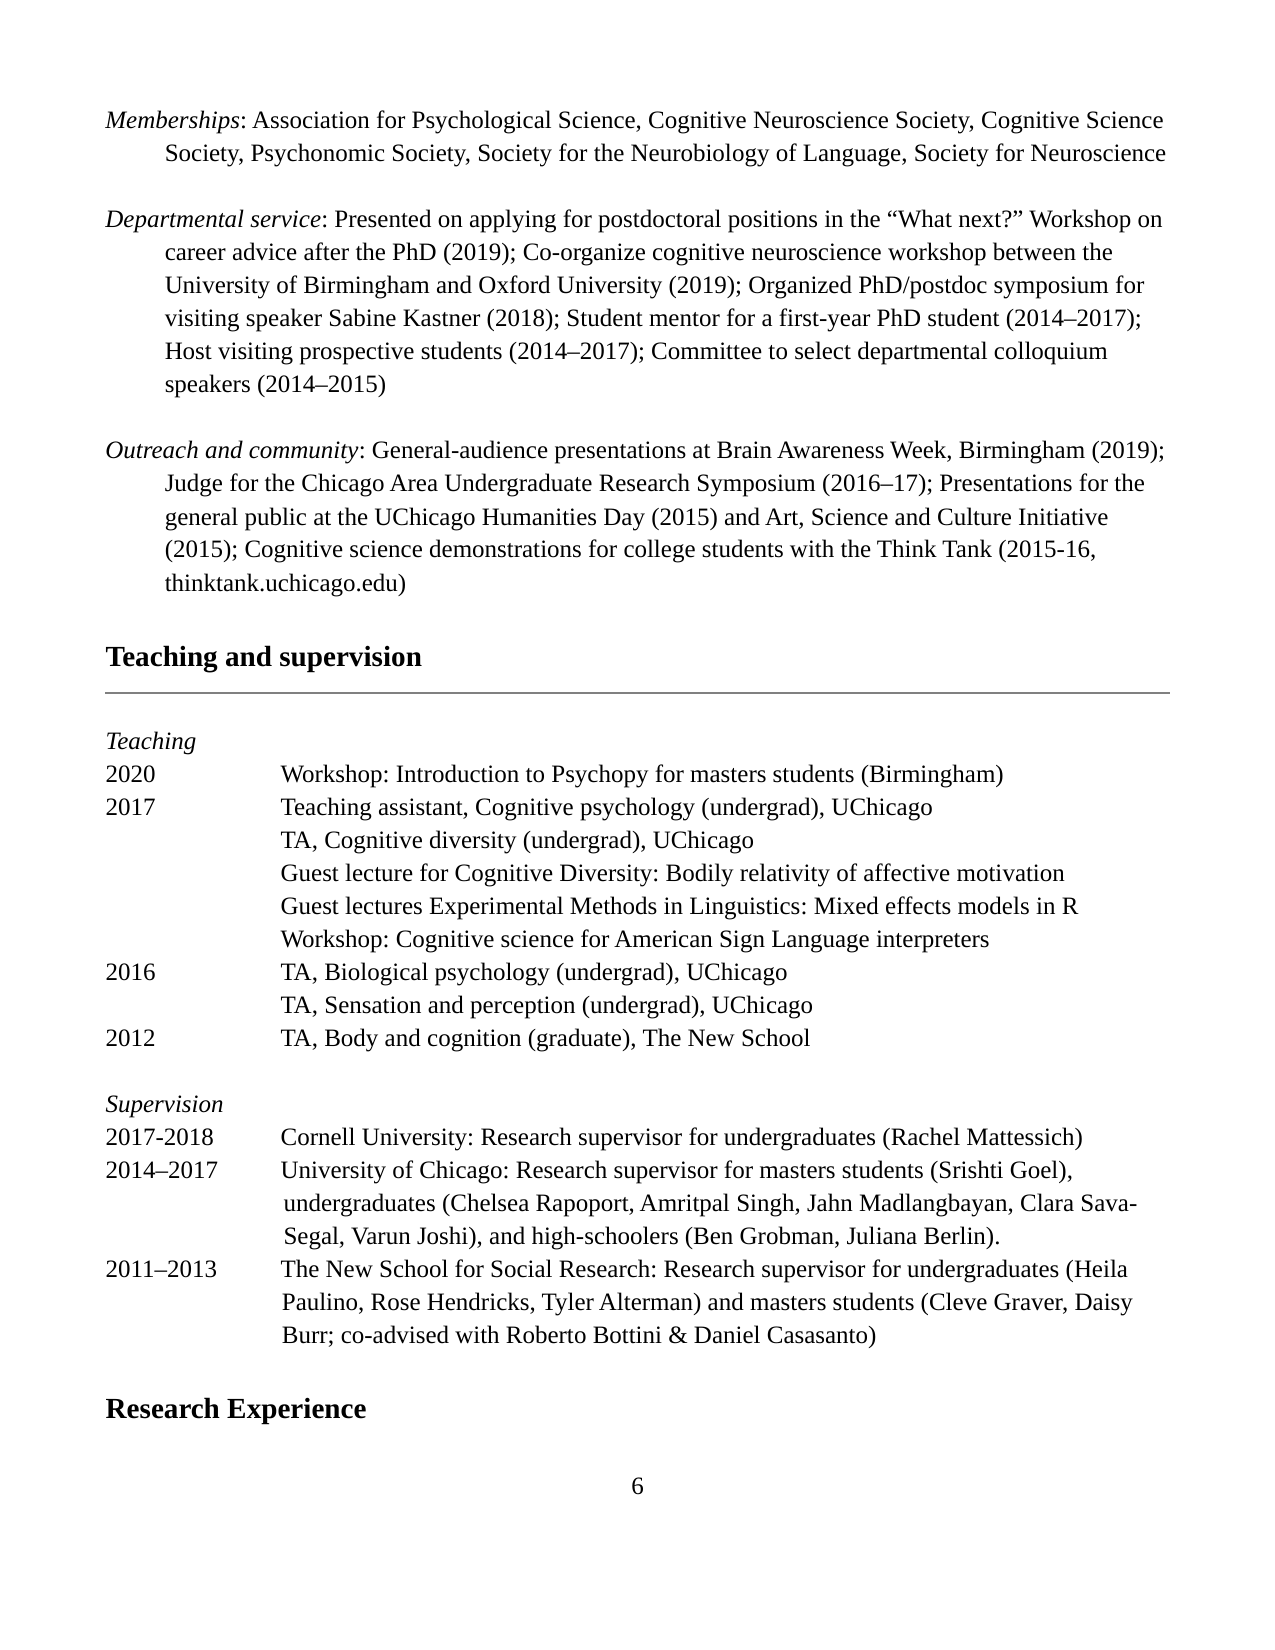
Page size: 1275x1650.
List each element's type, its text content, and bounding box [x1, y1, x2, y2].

text Teaching [105, 726, 1170, 754]
text 2014–2017 University of Chicago: Research supervisor for masters students (Srishti Goel), undergraduates (Chelsea Rapoport, Amritpal Singh, Jahn Madlangbayan, Clara Sava-Segal, Varun Joshi), and high-schoolers (Ben Grobman, Juliana Berlin). [105, 1155, 1170, 1250]
text 2017-2018 Cornell University: Research supervisor for undergraduates (Rachel Mattessich) [105, 1122, 1170, 1151]
text 2012 TA, Body and cognition (graduate), The New School [105, 1023, 1170, 1052]
text Supervision [105, 1089, 1170, 1118]
text Teaching and supervision [105, 639, 1170, 673]
text TA, Sensation and perception (undergrad), UChicago [105, 990, 1170, 1019]
text TA, Cognitive diversity (undergrad), UChicago [105, 825, 1170, 853]
text Research Experience [105, 1392, 1170, 1425]
text Memberships: Association for Psychological Science, Cognitive Neuroscience Society, Cognitive Science Society, Psychonomic Society, Society for the Neurobiology of Language, Society for Neuroscience [105, 105, 1170, 167]
text 2020 Workshop: Introduction to Psychopy for masters students (Birmingham) [105, 759, 1170, 787]
text 2016 TA, Biological psychology (undergrad), UChicago [105, 957, 1170, 986]
text 2011–2013 The New School for Social Research: Research supervisor for undergraduates (Heila Paulino, Rose Hendricks, Tyler Alterman) and masters students (Cleve Graver, Daisy Burr; co-advised with Roberto Bottini & Daniel Casasanto) [105, 1254, 1170, 1349]
text Guest lecture for Cognitive Diversity: Bodily relativity of affective motivation [105, 858, 1170, 887]
text Departmental service: Presented on applying for postdoctoral positions in the “What next?” Workshop on career advice after the PhD (2019); Co-organize cognitive neuroscience workshop between the University of Birmingham and Oxford University (2019); Organized PhD/postdoc symposium for visiting speaker Sabine Kastner (2018); Student mentor for a first-year PhD student (2014–2017); Host visiting prospective students (2014–2017); Committee to select departmental colloquium speakers (2014–2015) [105, 204, 1170, 398]
text Workshop: Cognitive science for American Sign Language interpreters [105, 924, 1170, 953]
text Guest lectures Experimental Methods in Linguistics: Mixed effects models in R [105, 891, 1170, 919]
text Outreach and community: General-audience presentations at Brain Awareness Week, Birmingham (2019); Judge for the Chicago Area Undergraduate Research Symposium (2016–17); Presentations for the general public at the UChicago Humanities Day (2015) and Art, Science and Culture Initiative (2015); Cognitive science demonstrations for college students with the Think Tank (2015-16, thinktank.uchicago.edu) [105, 436, 1170, 596]
text 2017 Teaching assistant, Cognitive psychology (undergrad), UChicago [105, 792, 1170, 821]
